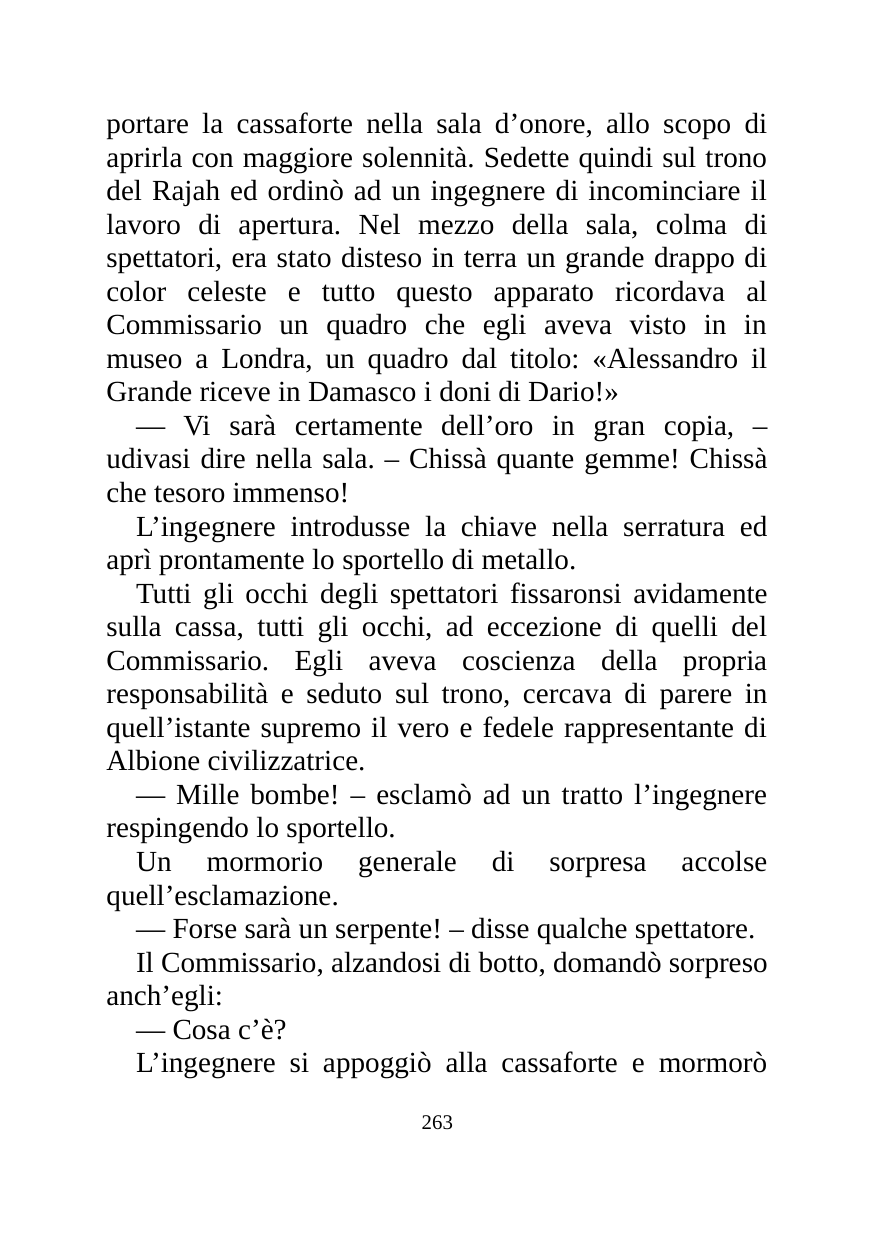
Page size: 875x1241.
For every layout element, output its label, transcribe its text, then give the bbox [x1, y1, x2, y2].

text — Cosa c’è? [106, 1012, 768, 1045]
text Tutti gli occhi degli spettatori fissaronsi avidamente sulla cassa, tutti gli occhi, ad eccezione di quelli del Commissario. Egli aveva coscienza della propria responsabilità e seduto sul trono, cercava di parere in quell’istante supremo il vero e fedele rappresentante di Albione civilizzatrice. [106, 576, 768, 777]
text L’ingegnere si appoggiò alla cassaforte e mormorò [106, 1045, 768, 1079]
text — Forse sarà un serpente! – disse qualche spettatore. [106, 911, 768, 945]
text — Mille bombe! – esclamò ad un tratto l’ingegnere respingendo lo sportello. [106, 777, 768, 844]
text portare la cassaforte nella sala d’onore, allo scopo di aprirla con maggiore solennità. Sedette quindi sul trono del Rajah ed ordinò ad un ingegnere di incominciare il lavoro di apertura. Nel mezzo della sala, colma di spettatori, era stato disteso in terra un grande drappo di color celeste e tutto questo apparato ricordava al Commissario un quadro che egli aveva visto in in museo a Londra, un quadro dal titolo: «Alessandro il Grande riceve in Damasco i doni di Dario!» [106, 106, 768, 408]
text — Vi sarà certamente dell’oro in gran copia, – udivasi dire nella sala. – Chissà quante gemme! Chissà che tesoro immenso! [106, 408, 768, 509]
text Il Commissario, alzandosi di botto, domandò sorpreso anch’egli: [106, 945, 768, 1012]
text Un mormorio generale di sorpresa accolse quell’esclamazione. [106, 844, 768, 911]
text L’ingegnere introdusse la chiave nella serratura ed aprì prontamente lo sportello di metallo. [106, 509, 768, 576]
